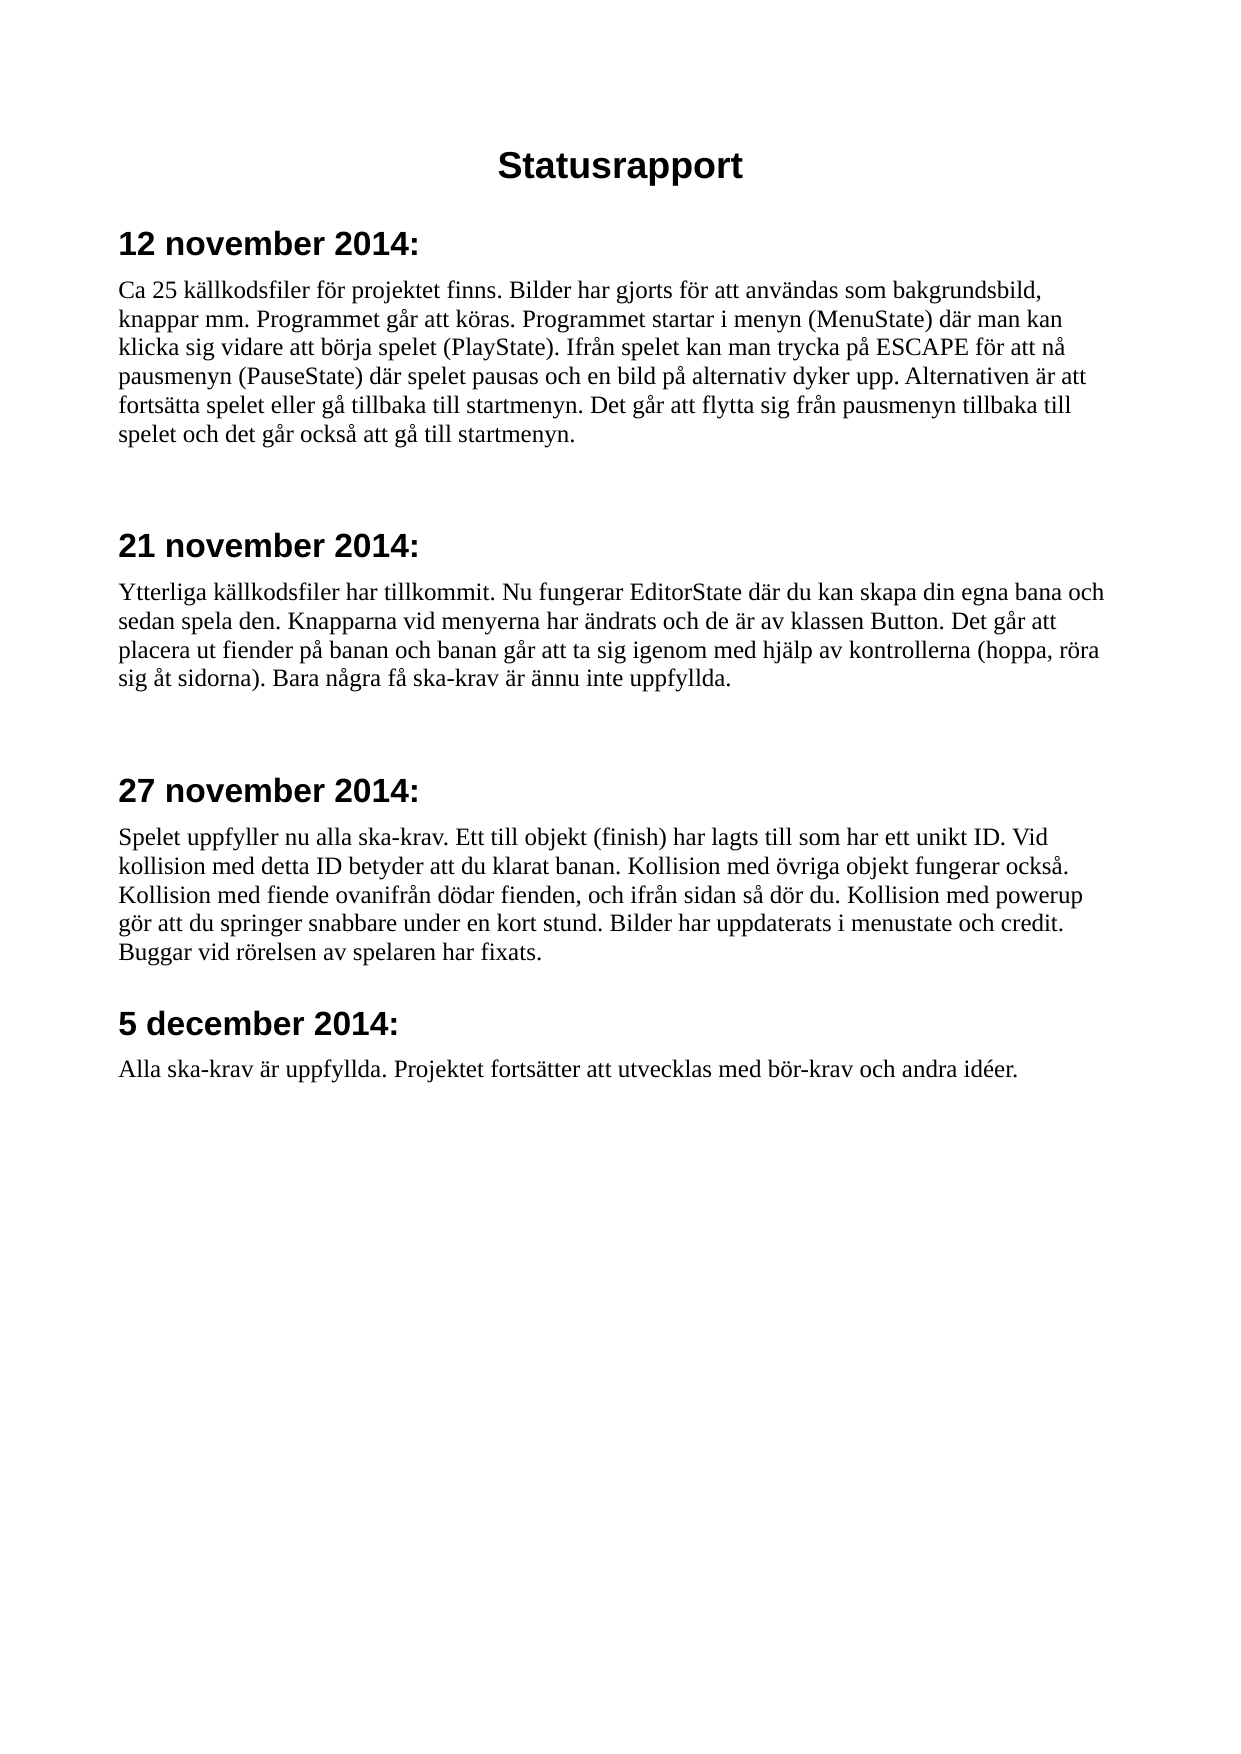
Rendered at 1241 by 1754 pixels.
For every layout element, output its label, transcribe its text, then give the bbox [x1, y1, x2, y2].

text Ytterliga källkodsfiler har tillkommit. Nu fungerar EditorState där du kan skapa din egna bana och sedan spela den. Knapparna vid menyerna har ändrats och de är av klassen Button. Det går att placera ut fiender på banan och banan går att ta sig igenom med hjälp av kontrollerna (hoppa, röra sig åt sidorna). Bara några få ska-krav är ännu inte uppfyllda. [118, 577, 1122, 692]
subtitle 5 december 2014: [118, 1003, 1122, 1042]
subtitle 12 november 2014: [118, 224, 1122, 262]
subtitle 27 november 2014: [118, 771, 1122, 810]
subtitle 21 november 2014: [118, 526, 1122, 565]
text Ca 25 källkodsfiler för projektet finns. Bilder har gjorts för att användas som bakgrundsbild, knappar mm. Programmet går att köras. Programmet startar i menyn (MenuState) där man kan klicka sig vidare att börja spelet (PlayState). Ifrån spelet kan man trycka på ESCAPE för att nå pausmenyn (PauseState) där spelet pausas och en bild på alternativ dyker upp. Alternativen är att fortsätta spelet eller gå tillbaka till startmenyn. Det går att flytta sig från pausmenyn tillbaka till spelet och det går också att gå till startmenyn. [118, 275, 1122, 447]
text Spelet uppfyller nu alla ska-krav. Ett till objekt (finish) har lagts till som har ett unikt ID. Vid kollision med detta ID betyder att du klarat banan. Kollision med övriga objekt fungerar också. Kollision med fiende ovanifrån dödar fienden, och ifrån sidan så dör du. Kollision med powerup gör att du springer snabbare under en kort stund. Bilder har uppdaterats i menustate och credit. Buggar vid rörelsen av spelaren har fixats. [118, 822, 1122, 966]
text Alla ska-krav är uppfyllda. Projektet fortsätter att utvecklas med bör-krav och andra idéer. [118, 1054, 1122, 1083]
title Statusrapport [118, 143, 1122, 186]
